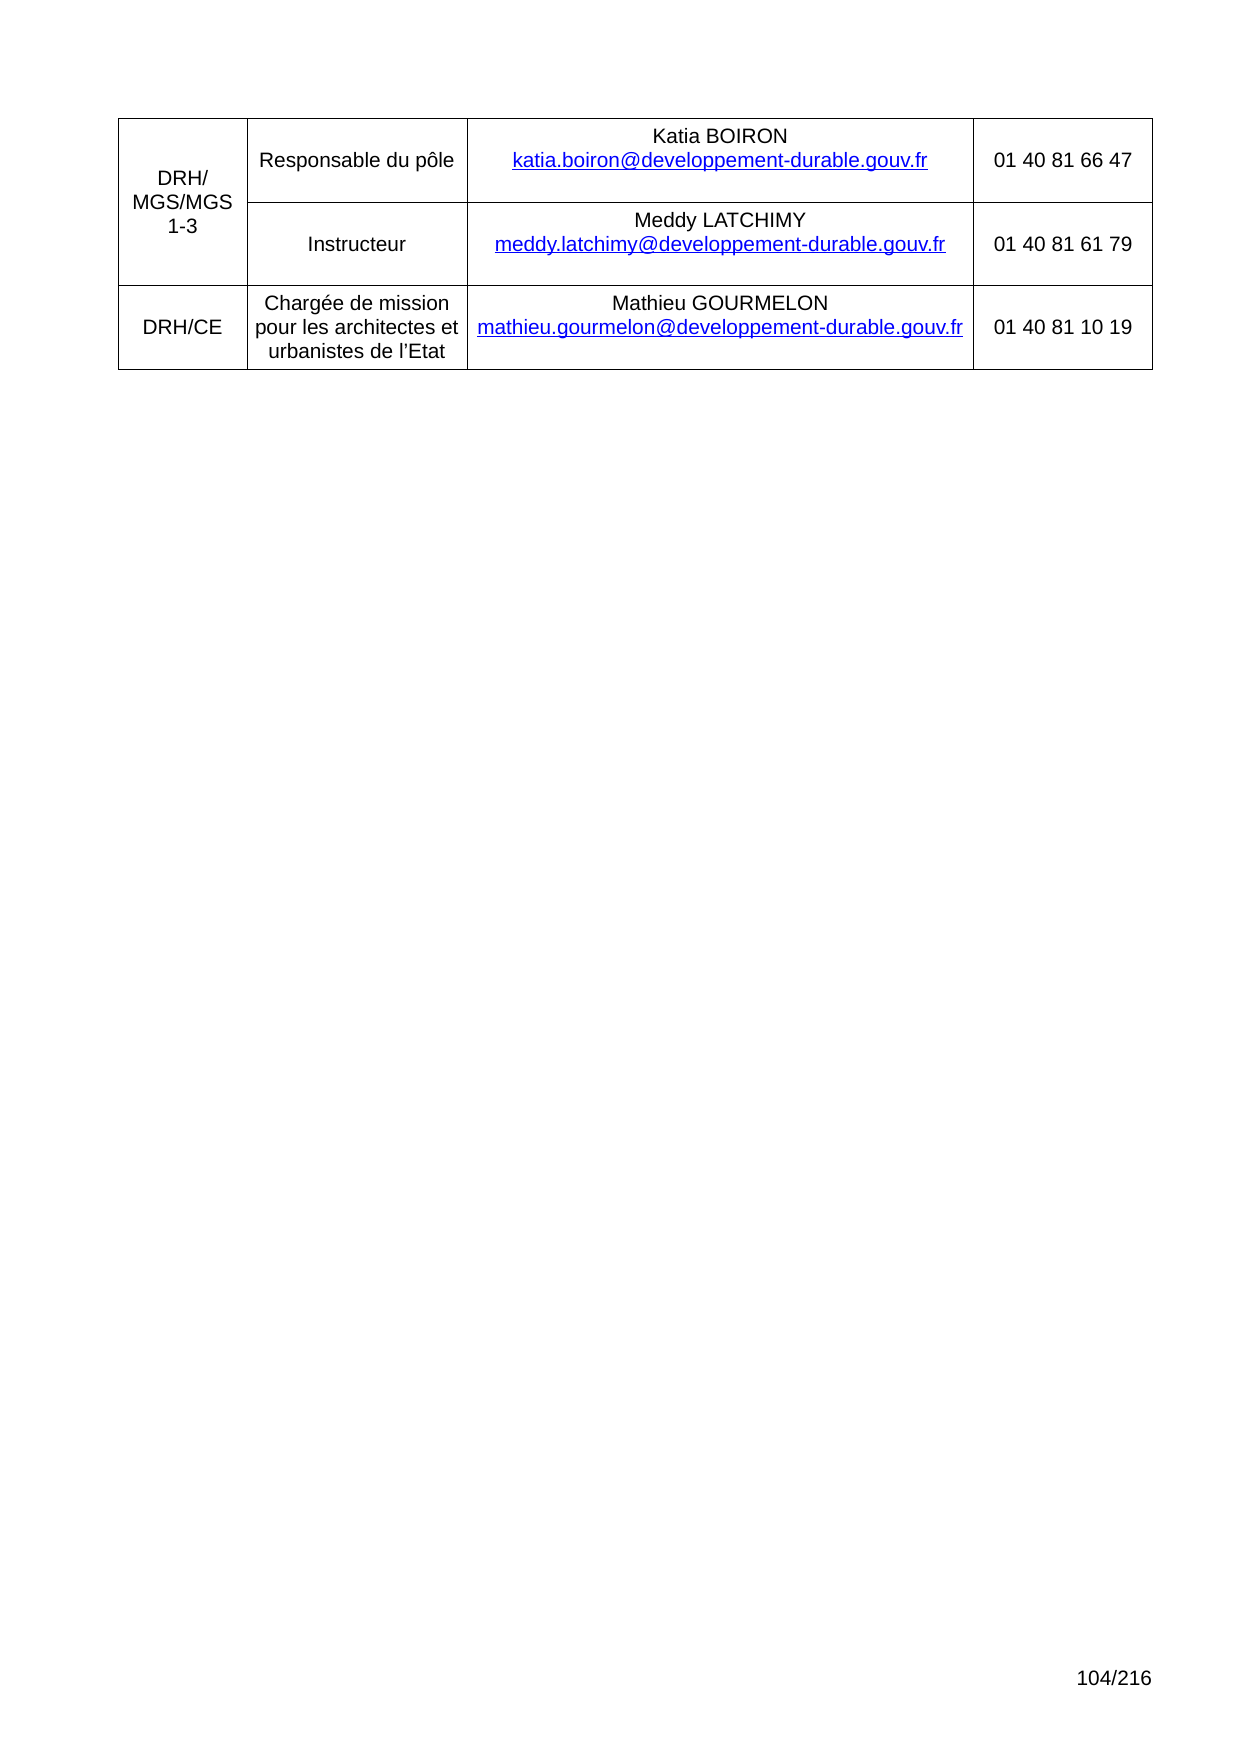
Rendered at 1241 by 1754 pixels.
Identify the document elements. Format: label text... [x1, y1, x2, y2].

table_cell DRH/CE [119, 286, 247, 368]
table_cell Meddy LATCHIMY meddy.latchimy@developpement-durable.gouv.fr [468, 203, 973, 285]
table_header DRH/MGS/MGS 1-3 [119, 119, 247, 285]
table_header Katia BOIRON katia.boiron@developpement-durable.gouv.fr [468, 119, 973, 202]
table_cell 01 40 81 61 79 [974, 203, 1152, 285]
table_cell Instructeur [248, 203, 467, 285]
table_cell 01 40 81 10 19 [974, 286, 1152, 368]
table_cell Chargée de mission pour les architectes et urbanistes de l’Etat [248, 286, 467, 368]
table_header 01 40 81 66 47 [974, 119, 1152, 202]
table_cell Mathieu GOURMELON mathieu.gourmelon@developpement-durable.gouv.fr [468, 286, 973, 368]
table_header Responsable du pôle [248, 119, 467, 202]
